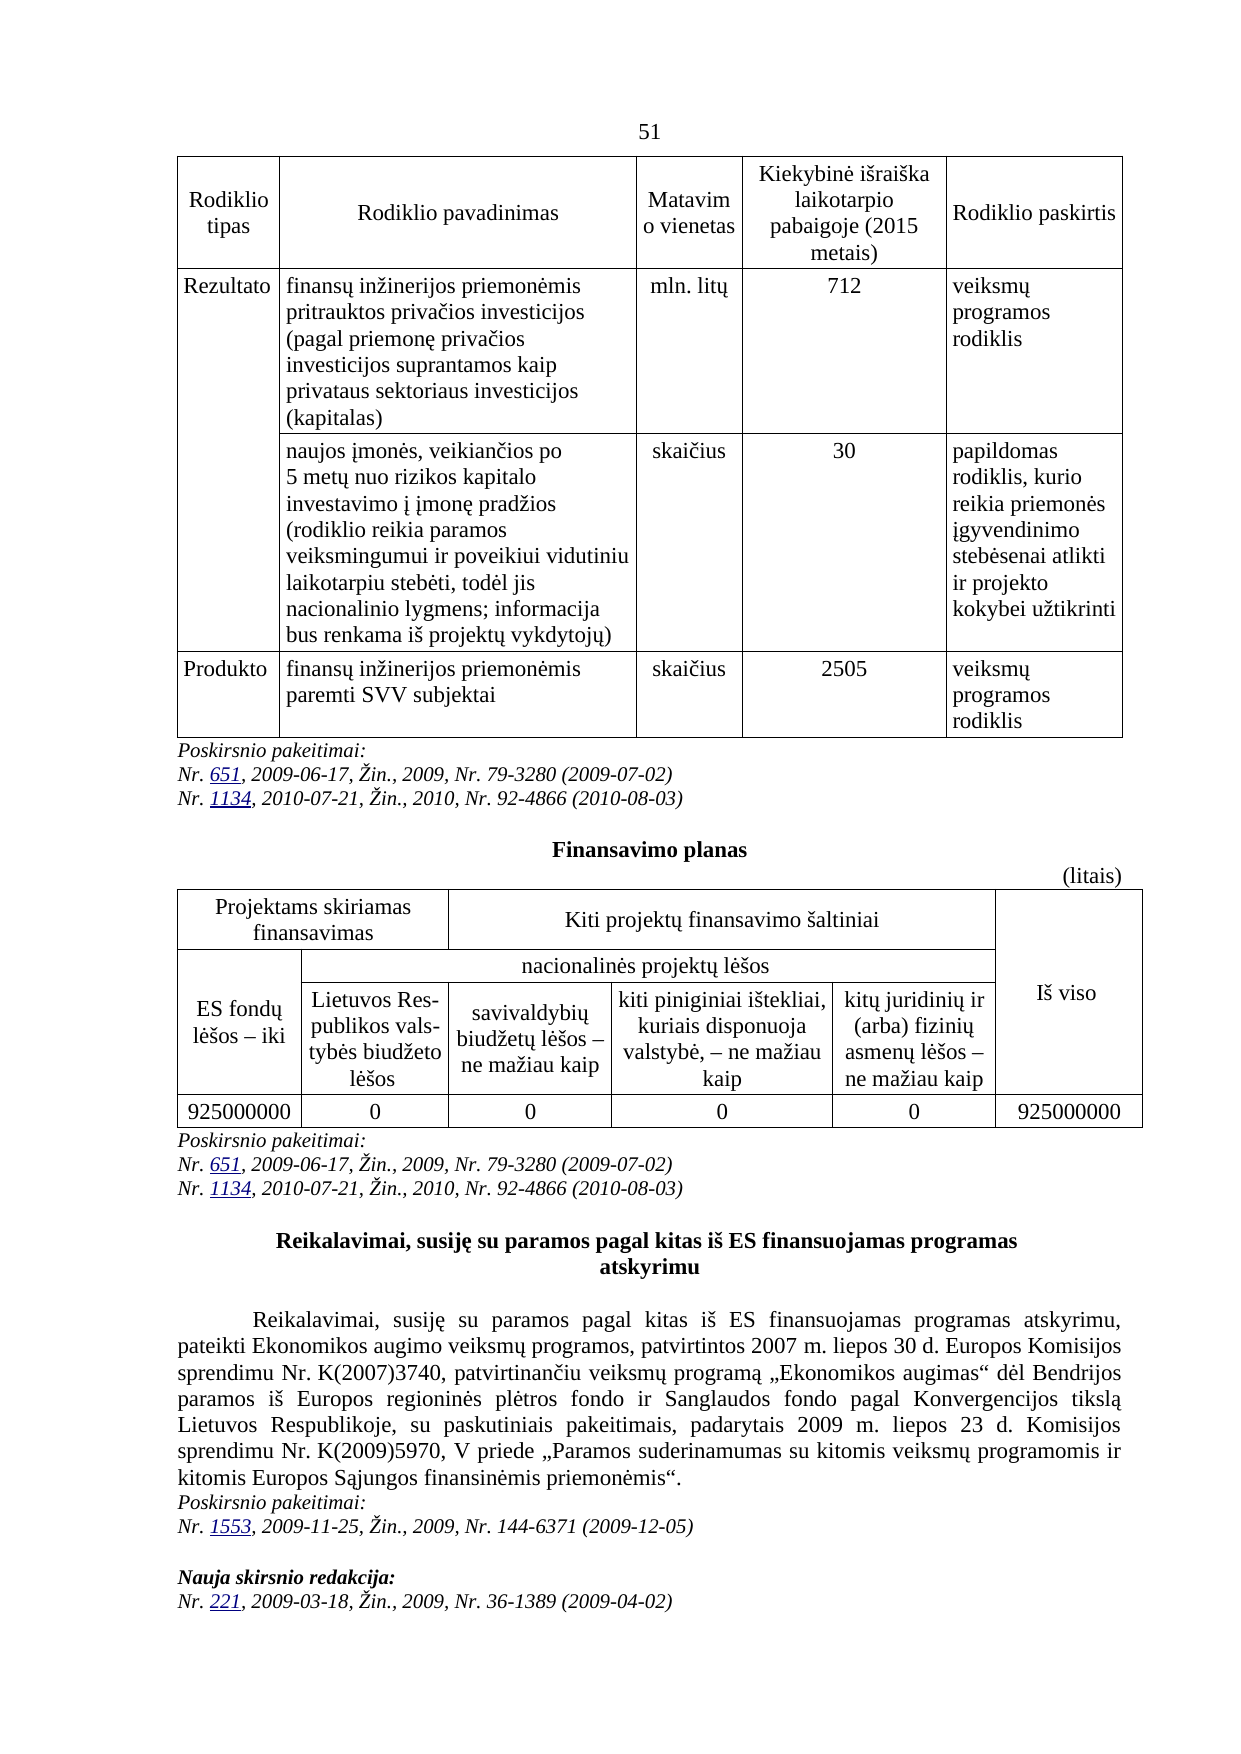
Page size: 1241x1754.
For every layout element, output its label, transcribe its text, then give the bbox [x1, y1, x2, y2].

text Nr. 1134, 2010-07-21, Žin., 2010, Nr. 92-4866 (2010-08-03) [177, 786, 1122, 810]
table_cell veiksmų programos rodiklis [947, 269, 1122, 433]
table_cell finansų inžinerijos priemonėmis paremti SVV subjektai [280, 652, 636, 737]
text Nr. 221, 2009-03-18, Žin., 2009, Nr. 36-1389 (2009-04-02) [177, 1589, 1122, 1613]
table_header Kiekybinė išraiška laikotarpio pabaigoje (2015 metais) [743, 157, 946, 268]
text Poskirsnio pakeitimai: [177, 738, 1122, 762]
table_cell 0 [449, 1095, 611, 1127]
table_cell 0 [833, 1095, 995, 1127]
table_cell mln. litų [637, 269, 742, 433]
table_cell 30 [743, 434, 946, 651]
table_header Kiti projektų finansavimo šaltiniai [449, 890, 995, 948]
text Nr. 1134, 2010-07-21, Žin., 2010, Nr. 92-4866 (2010-08-03) [177, 1176, 1122, 1200]
table_cell nacionalinės projektų lėšos [302, 950, 995, 982]
table_cell kitų juridinių ir (arba) fizinių asmenų lėšos – ne mažiau kaip [833, 983, 995, 1094]
table_cell kiti piniginiai ištekliai, kuriais disponuoja valstybė, – ne mažiau kaip [612, 983, 832, 1094]
text Nauja skirsnio redakcija: [177, 1565, 1122, 1589]
table_cell 712 [743, 269, 946, 433]
text Nr. 651, 2009-06-17, Žin., 2009, Nr. 79-3280 (2009-07-02) [177, 762, 1122, 786]
table_header Matavimo vienetas [637, 157, 742, 268]
table_header Iš viso [996, 890, 1142, 1094]
table_header Rodiklio tipas [178, 157, 279, 268]
table_cell 925000000 [996, 1095, 1142, 1127]
table_cell Lietuvos Res­publikos vals­tybės biudžeto lėšos [302, 983, 448, 1094]
table_cell veiksmų programos rodiklis [947, 652, 1122, 737]
table_cell 0 [612, 1095, 832, 1127]
text Poskirsnio pakeitimai: [177, 1490, 1122, 1514]
text Reikalavimai, susiję su paramos pagal kitas iš ES finansuojamas programas atskyrimu [177, 1227, 1122, 1279]
table_header Projektams skiriamas finansavimas [178, 890, 448, 948]
text Nr. 651, 2009-06-17, Žin., 2009, Nr. 79-3280 (2009-07-02) [177, 1152, 1122, 1176]
table_header Rodiklio paskirtis [947, 157, 1122, 268]
table_cell papildomas rodiklis, kurio reikia priemonės įgyvendinimo stebėsenai atlikti ir projekto kokybei užtikrinti [947, 434, 1122, 651]
table_cell savivaldybių biudžetų lėšos – ne mažiau kaip [449, 983, 611, 1094]
table_cell 0 [302, 1095, 448, 1127]
table_cell Produkto [178, 652, 279, 737]
table_cell naujos įmonės, veikiančios po 5 metų nuo rizikos kapitalo investavimo į įmonę pradžios (rodiklio reikia paramos veiksmingumui ir poveikiui vidutiniu laikotarpiu stebėti, todėl jis nacionalinio lygmens; informacija bus renkama iš projektų vykdytojų) [280, 434, 636, 651]
text Nr. 1553, 2009-11-25, Žin., 2009, Nr. 144-6371 (2009-12-05) [177, 1514, 1122, 1538]
table_cell Rezultato [178, 269, 279, 651]
table_cell ES fondų lėšos – iki [178, 950, 301, 1094]
table_cell 2505 [743, 652, 946, 737]
table_cell skaičius [637, 434, 742, 651]
table_header Rodiklio pavadinimas [280, 157, 636, 268]
text (litais) [177, 862, 1122, 889]
table_cell skaičius [637, 652, 742, 737]
text Reikalavimai, susiję su paramos pagal kitas iš ES finansuojamas programas atskyrimu, pateikti Ekonomikos augimo veiksmų programos, patvirtintos 2007 m. liepos 30 d. Europos Komisijos sprendimu Nr. K(2007)3740, patvirtinančiu veiksmų programą „Ekonomikos augimas“ dėl Bendrijos paramos iš Europos regioninės plėtros fondo ir Sanglaudos fondo pagal Konvergencijos tikslą Lietuvos Respublikoje, su paskutiniais pakeitimais, padarytais 2009 m. liepos 23 d. Komisijos sprendimu Nr. K(2009)5970, V priede „Paramos suderinamumas su kitomis veiksmų programomis ir kitomis Europos Sąjungos finansinėmis priemonėmis“. [177, 1306, 1122, 1490]
text Poskirsnio pakeitimai: [177, 1128, 1122, 1152]
table_cell 925000000 [178, 1095, 301, 1127]
table_cell finansų inžinerijos priemonėmis pritrauktos privačios investicijos (pagal priemonę privačios investicijos suprantamos kaip privataus sektoriaus investicijos (kapitalas) [280, 269, 636, 433]
text Finansavimo planas [177, 836, 1122, 862]
